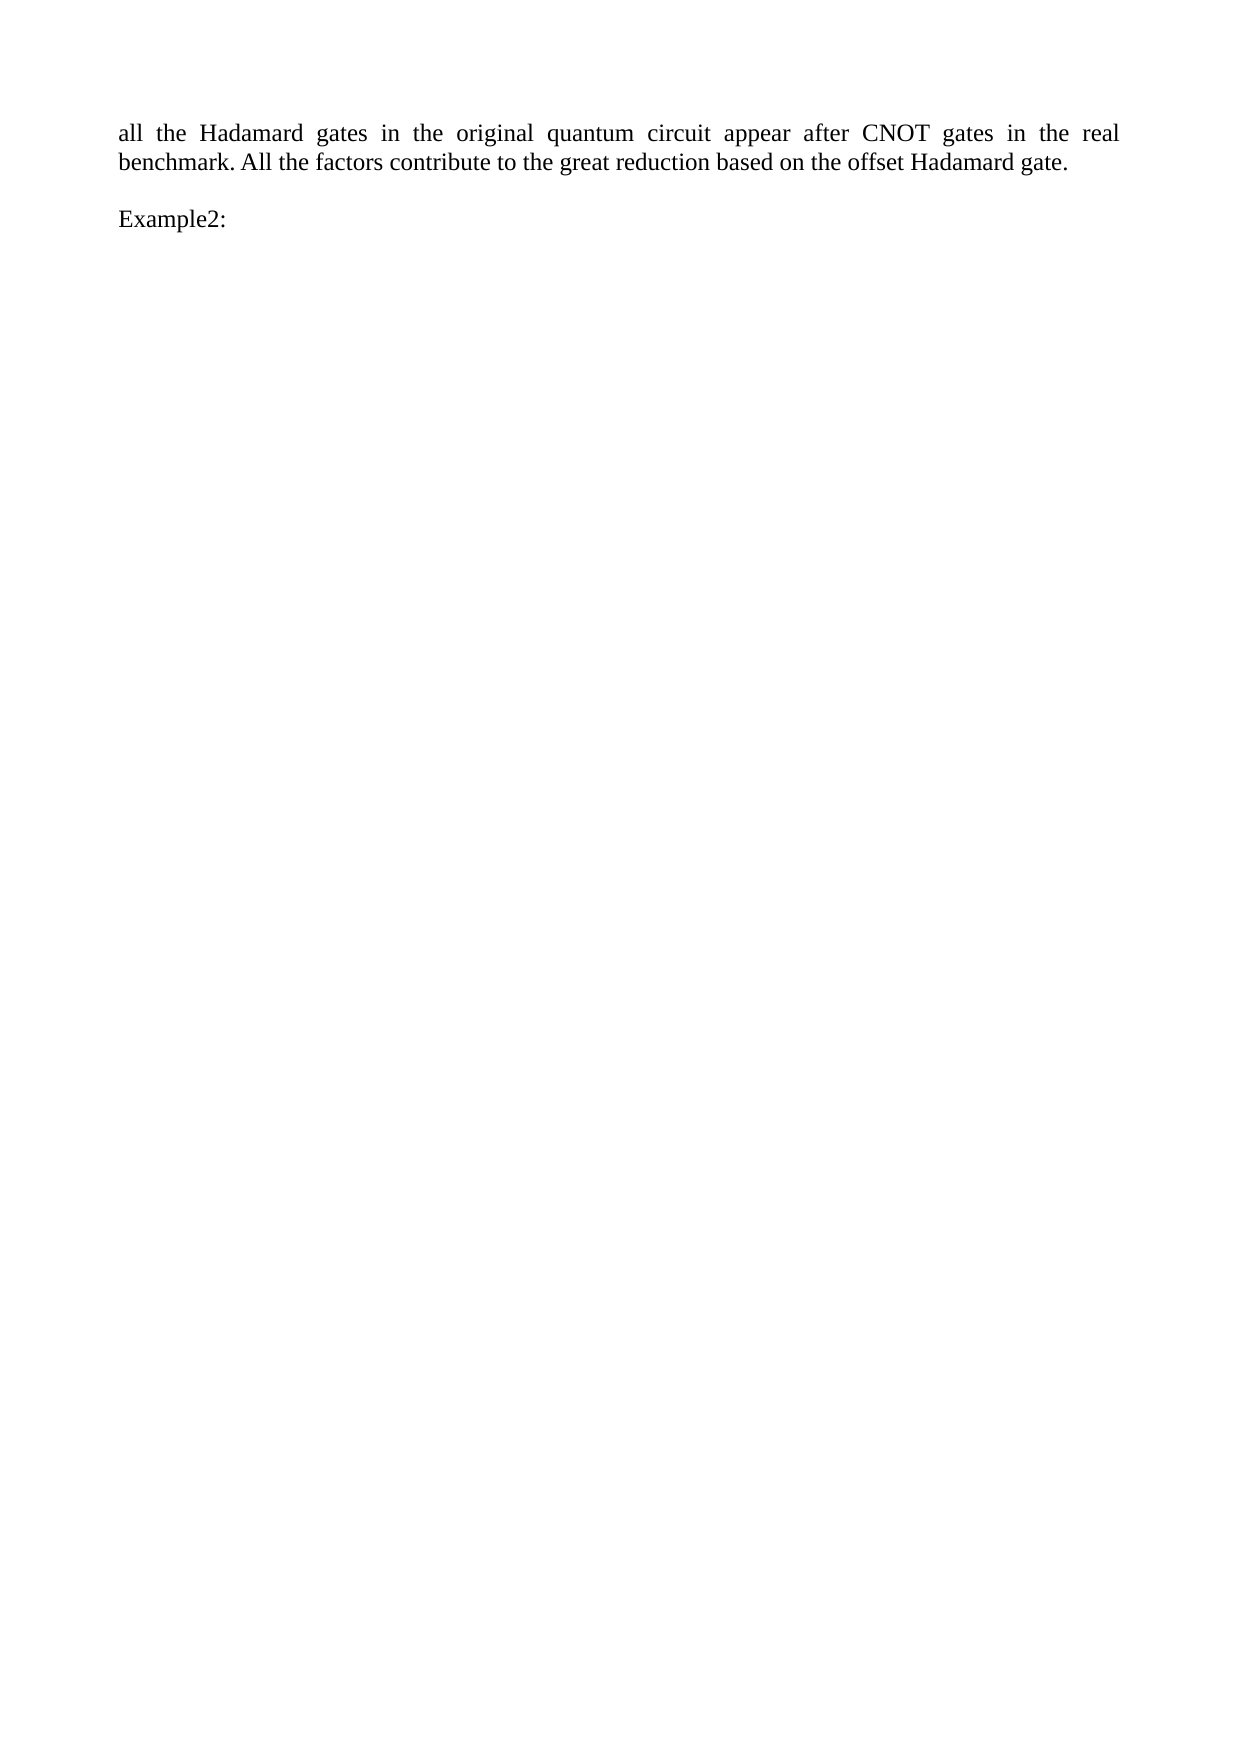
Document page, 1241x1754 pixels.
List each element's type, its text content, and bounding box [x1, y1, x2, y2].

text all the Hadamard gates in the original quantum circuit appear after CNOT gates in the real benchmark. All the factors contribute to the great reduction based on the offset Hadamard gate. [118, 118, 1122, 176]
text Example2: [118, 204, 1122, 233]
